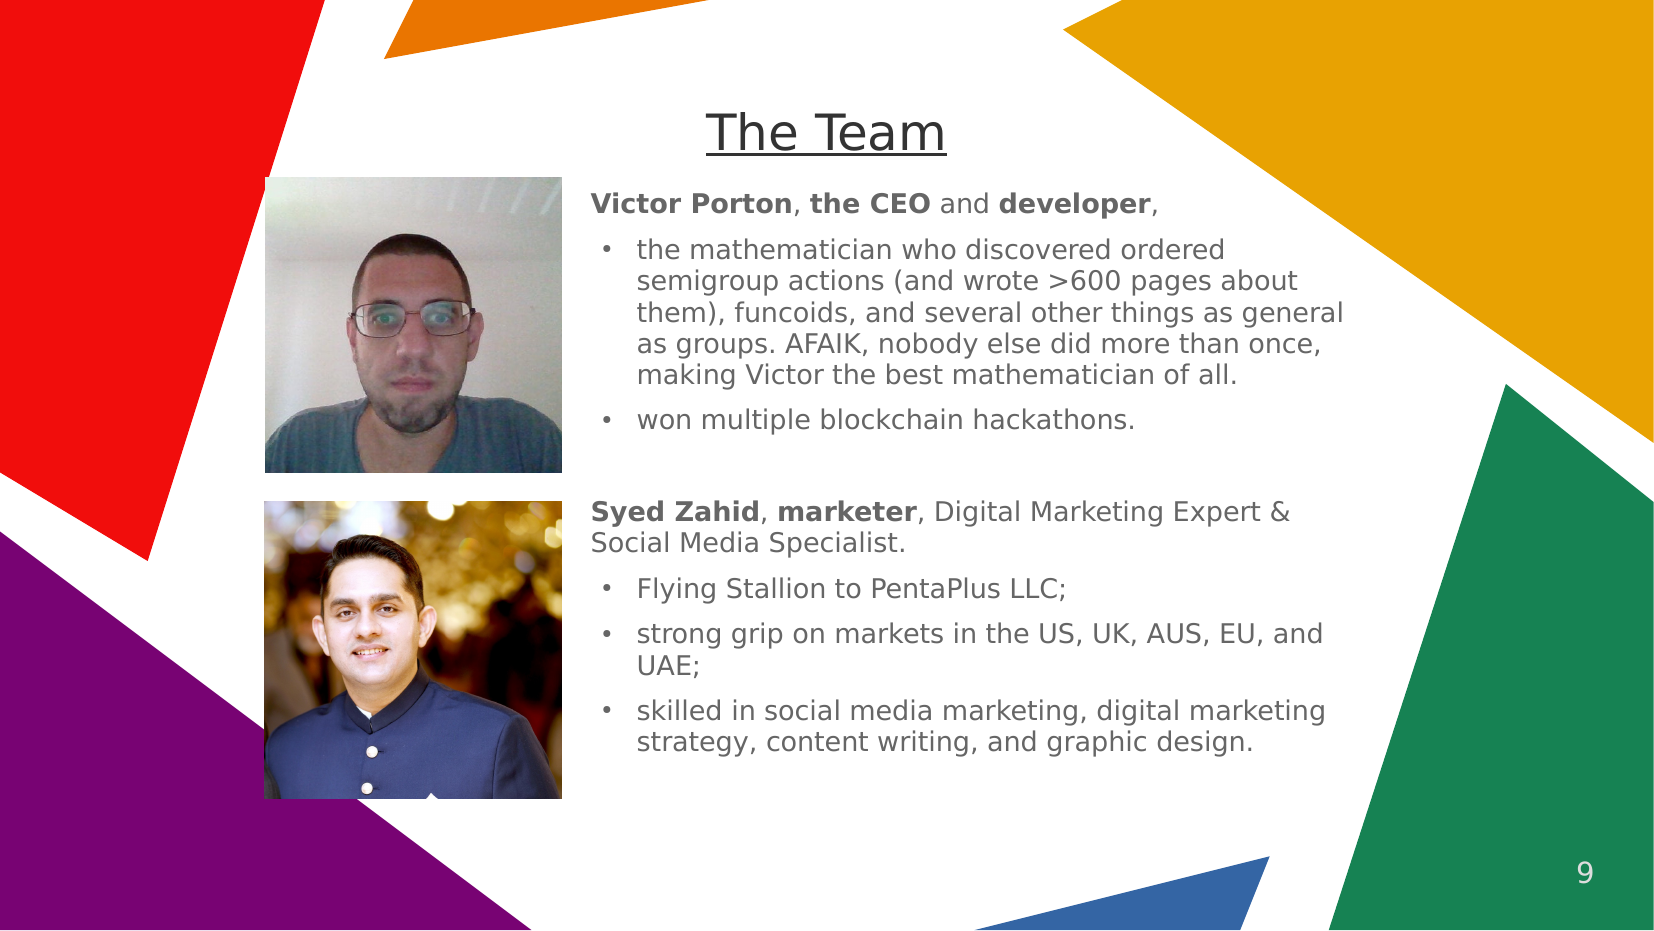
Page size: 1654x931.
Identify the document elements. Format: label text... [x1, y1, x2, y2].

picture [264, 501, 562, 799]
title The Team [295, 59, 1359, 207]
list Victor Porton, the CEO and developer, the mathematician who discovered ordered semigroup actions (and wrote >600 pages about them), funcoids, and several other things as general as groups. AFAIK, nobody else did more than once, making Victor the best mathematician of all. won multiple blockchain hackathons. Syed Zahid, marketer, Digital Marketing Expert & Social Media Specialist. Flying Stallion to PentaPlus LLC; strong grip on markets in the US, UK, AUS, EU, and UAE; skilled in social media marketing, digital marketing strategy, content writing, and graphic design. [590, 188, 1359, 780]
picture [265, 177, 562, 473]
